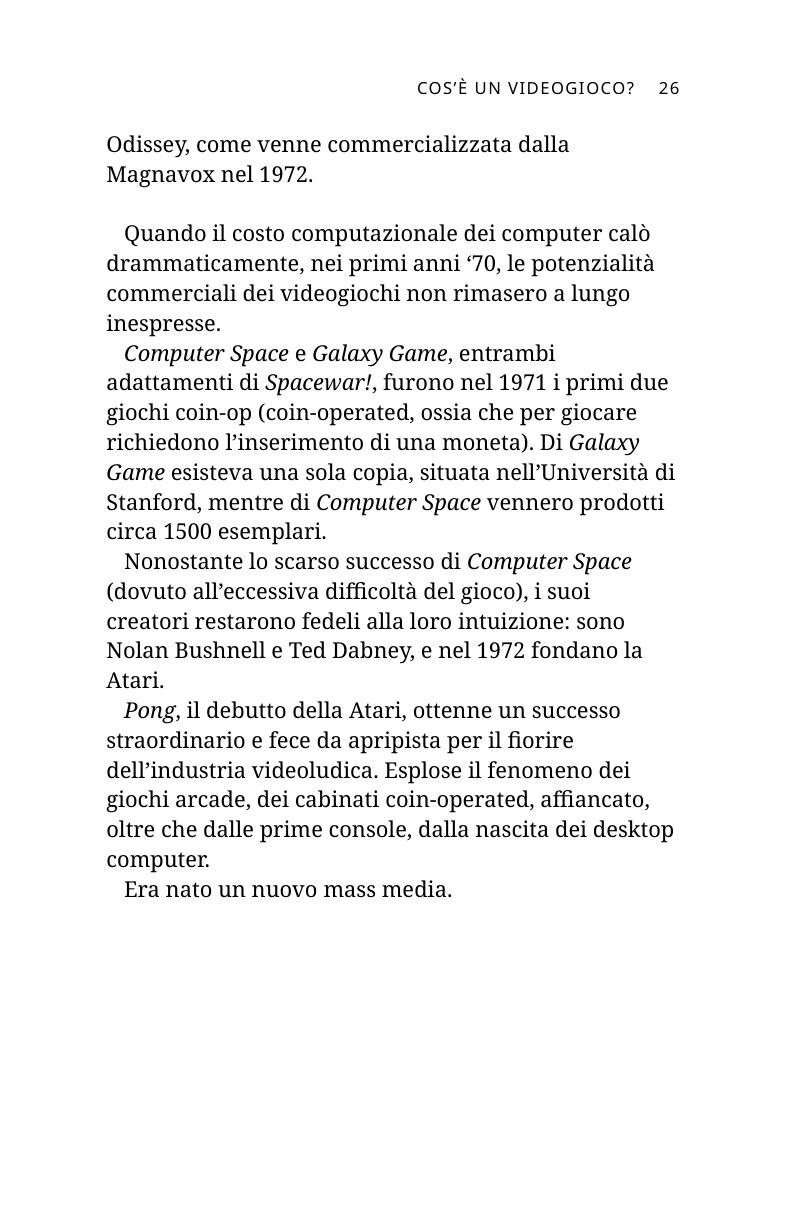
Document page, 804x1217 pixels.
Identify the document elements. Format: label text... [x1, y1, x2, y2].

text Quando il costo computazionale dei computer calò drammaticamente, nei primi anni ‘70, le potenzialità commerciali dei videogiochi non rimasero a lungo inespresse. [106, 218, 679, 337]
text Pong, il debutto della Atari, ottenne un successo straordinario e fece da apripista per il fiorire dell’industria videoludica. Esplose il fenomeno dei giochi arcade, dei cabinati coin-operated, affiancato, oltre che dalle prime console, dalla nascita dei desktop computer. [106, 695, 679, 874]
text Odissey, come venne commercializzata dalla Magnavox nel 1972. [106, 129, 679, 188]
text Nonostante lo scarso successo di Computer Space (dovuto all’eccessiva difficoltà del gioco), i suoi creatori restarono fedeli alla loro intuizione: sono Nolan Bushnell e Ted Dabney, e nel 1972 fondano la Atari. [106, 546, 679, 695]
text Computer Space e Galaxy Game, entrambi adattamenti di Spacewar!, furono nel 1971 i primi due giochi coin-op (coin-operated, ossia che per giocare richiedono l’inserimento di una moneta). Di Galaxy Game esisteva una sola copia, situata nell’Università di Stanford, mentre di Computer Space vennero prodotti circa 1500 esemplari. [106, 337, 679, 546]
text Era nato un nuovo mass media. [106, 874, 679, 903]
